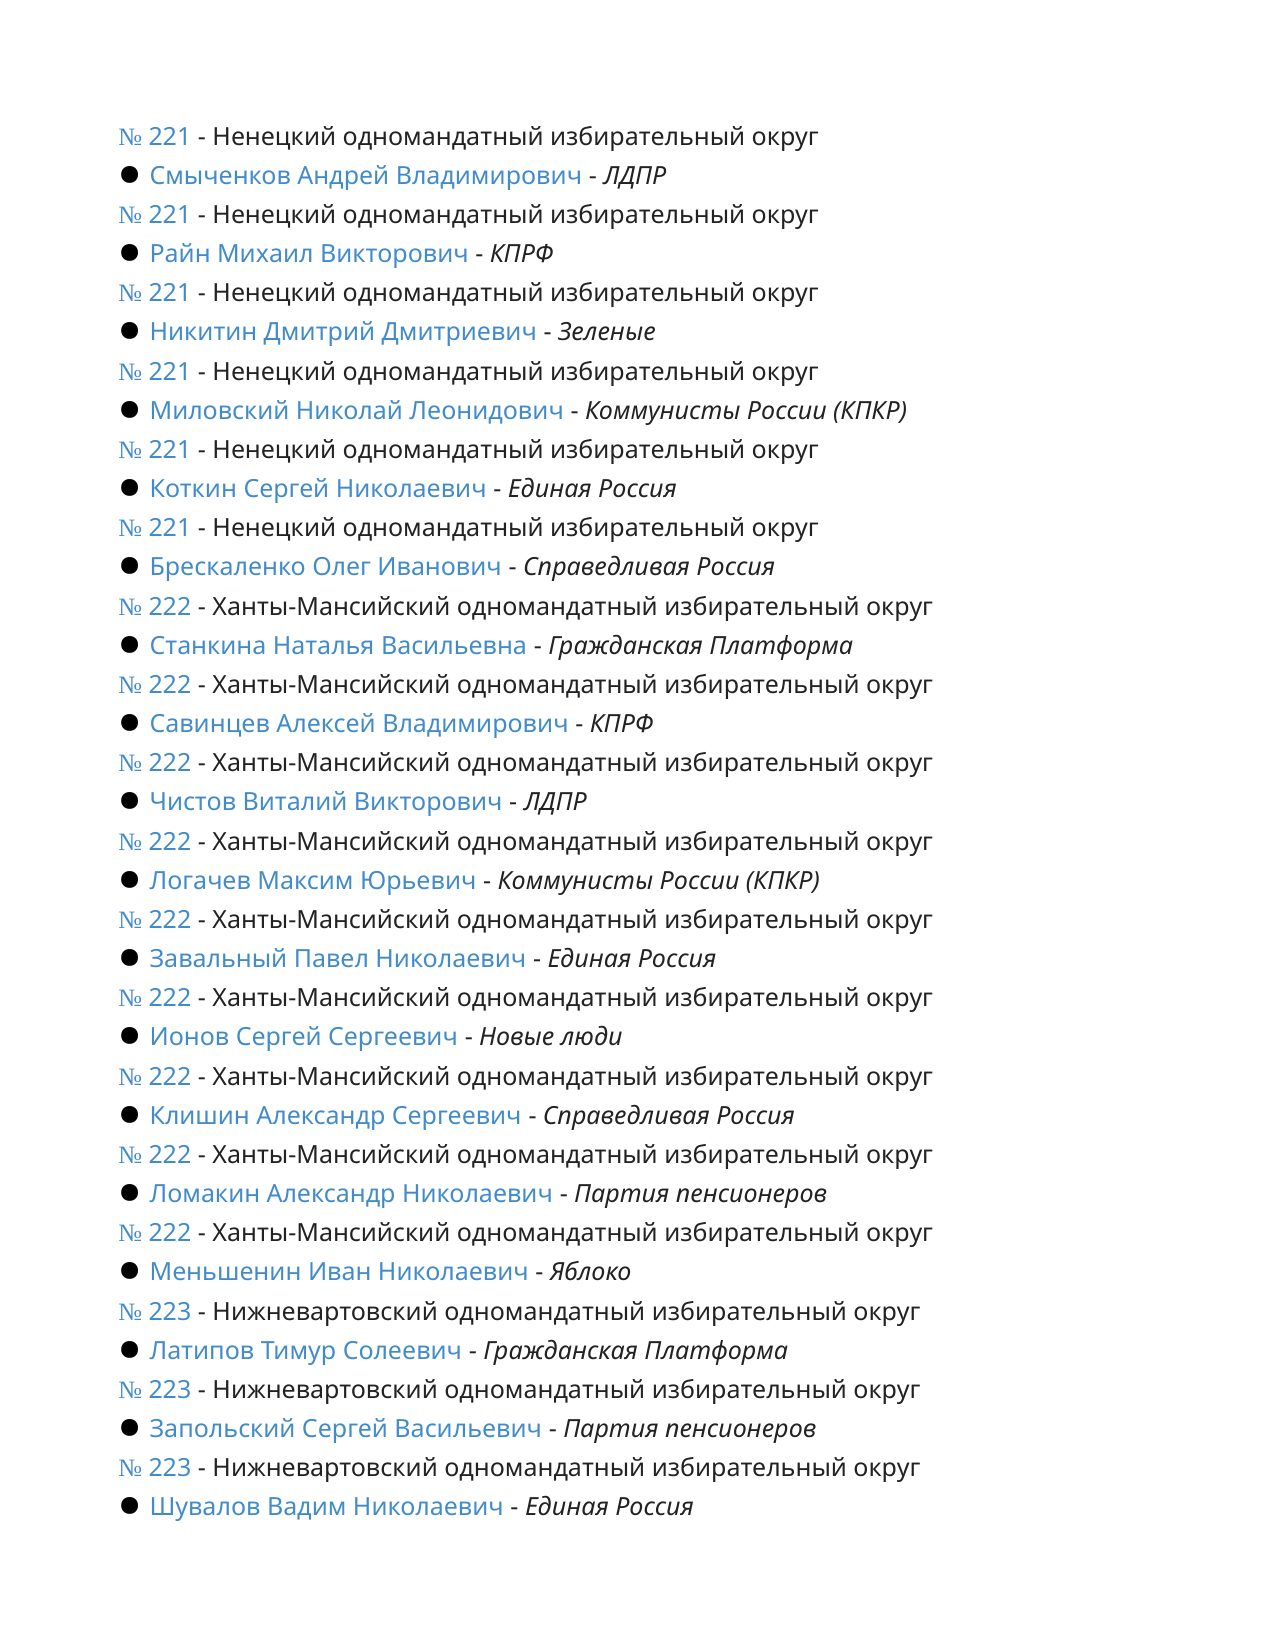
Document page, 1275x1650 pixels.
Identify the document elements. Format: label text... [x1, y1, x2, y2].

text № 222 - Ханты-Мансийский одномандатный избирательный округ [118, 980, 1157, 1014]
list Запольский Сергей Васильевич - Партия пенсионеров [120, 1411, 1157, 1445]
list Латипов Тимур Солеевич - Гражданская Платформа [120, 1332, 1157, 1366]
text № 222 - Ханты-Мансийский одномандатный избирательный округ [118, 745, 1157, 779]
list Райн Михаил Викторович - КПРФ [120, 236, 1157, 270]
text № 223 - Нижневартовский одномандатный избирательный округ [118, 1450, 1157, 1484]
text № 222 - Ханты-Мансийский одномандатный избирательный округ [118, 1136, 1157, 1171]
text № 222 - Ханты-Мансийский одномандатный избирательный округ [118, 901, 1157, 936]
list Смыченков Андрей Владимирович - ЛДПР [120, 157, 1157, 191]
list Шувалов Вадим Николаевич - Единая Россия [120, 1489, 1157, 1523]
list Ионов Сергей Сергеевич - Новые люди [120, 1019, 1157, 1053]
text № 223 - Нижневартовский одномандатный избирательный округ [118, 1293, 1157, 1327]
text № 222 - Ханты-Мансийский одномандатный избирательный округ [118, 588, 1157, 622]
list Коткин Сергей Николаевич - Единая Россия [120, 471, 1157, 505]
list Чистов Виталий Викторович - ЛДПР [120, 784, 1157, 818]
list Никитин Дмитрий Дмитриевич - Зеленые [120, 314, 1157, 348]
text № 221 - Ненецкий одномандатный избирательный округ [118, 196, 1157, 231]
list Логачев Максим Юрьевич - Коммунисты России (КПКР) [120, 862, 1157, 896]
text № 221 - Ненецкий одномандатный избирательный округ [118, 431, 1157, 466]
text № 222 - Ханты-Мансийский одномандатный избирательный округ [118, 823, 1157, 857]
text № 222 - Ханты-Мансийский одномандатный избирательный округ [118, 1215, 1157, 1249]
list Миловский Николай Леонидович - Коммунисты России (КПКР) [120, 392, 1157, 426]
text № 221 - Ненецкий одномандатный избирательный округ [118, 353, 1157, 387]
text № 221 - Ненецкий одномандатный избирательный округ [118, 275, 1157, 309]
text № 221 - Ненецкий одномандатный избирательный округ [118, 118, 1157, 152]
list Станкина Наталья Васильевна - Гражданская Платформа [120, 627, 1157, 661]
text № 222 - Ханты-Мансийский одномандатный избирательный округ [118, 1058, 1157, 1092]
list Ломакин Александр Николаевич - Партия пенсионеров [120, 1176, 1157, 1210]
list Савинцев Алексей Владимирович - КПРФ [120, 706, 1157, 740]
list Брескаленко Олег Иванович - Справедливая Россия [120, 549, 1157, 583]
list Завальный Павел Николаевич - Единая Россия [120, 941, 1157, 975]
text № 221 - Ненецкий одномандатный избирательный округ [118, 510, 1157, 544]
text № 223 - Нижневартовский одномандатный избирательный округ [118, 1371, 1157, 1406]
list Клишин Александр Сергеевич - Справедливая Россия [120, 1097, 1157, 1131]
text № 222 - Ханты-Мансийский одномандатный избирательный округ [118, 666, 1157, 701]
list Меньшенин Иван Николаевич - Яблоко [120, 1254, 1157, 1288]
